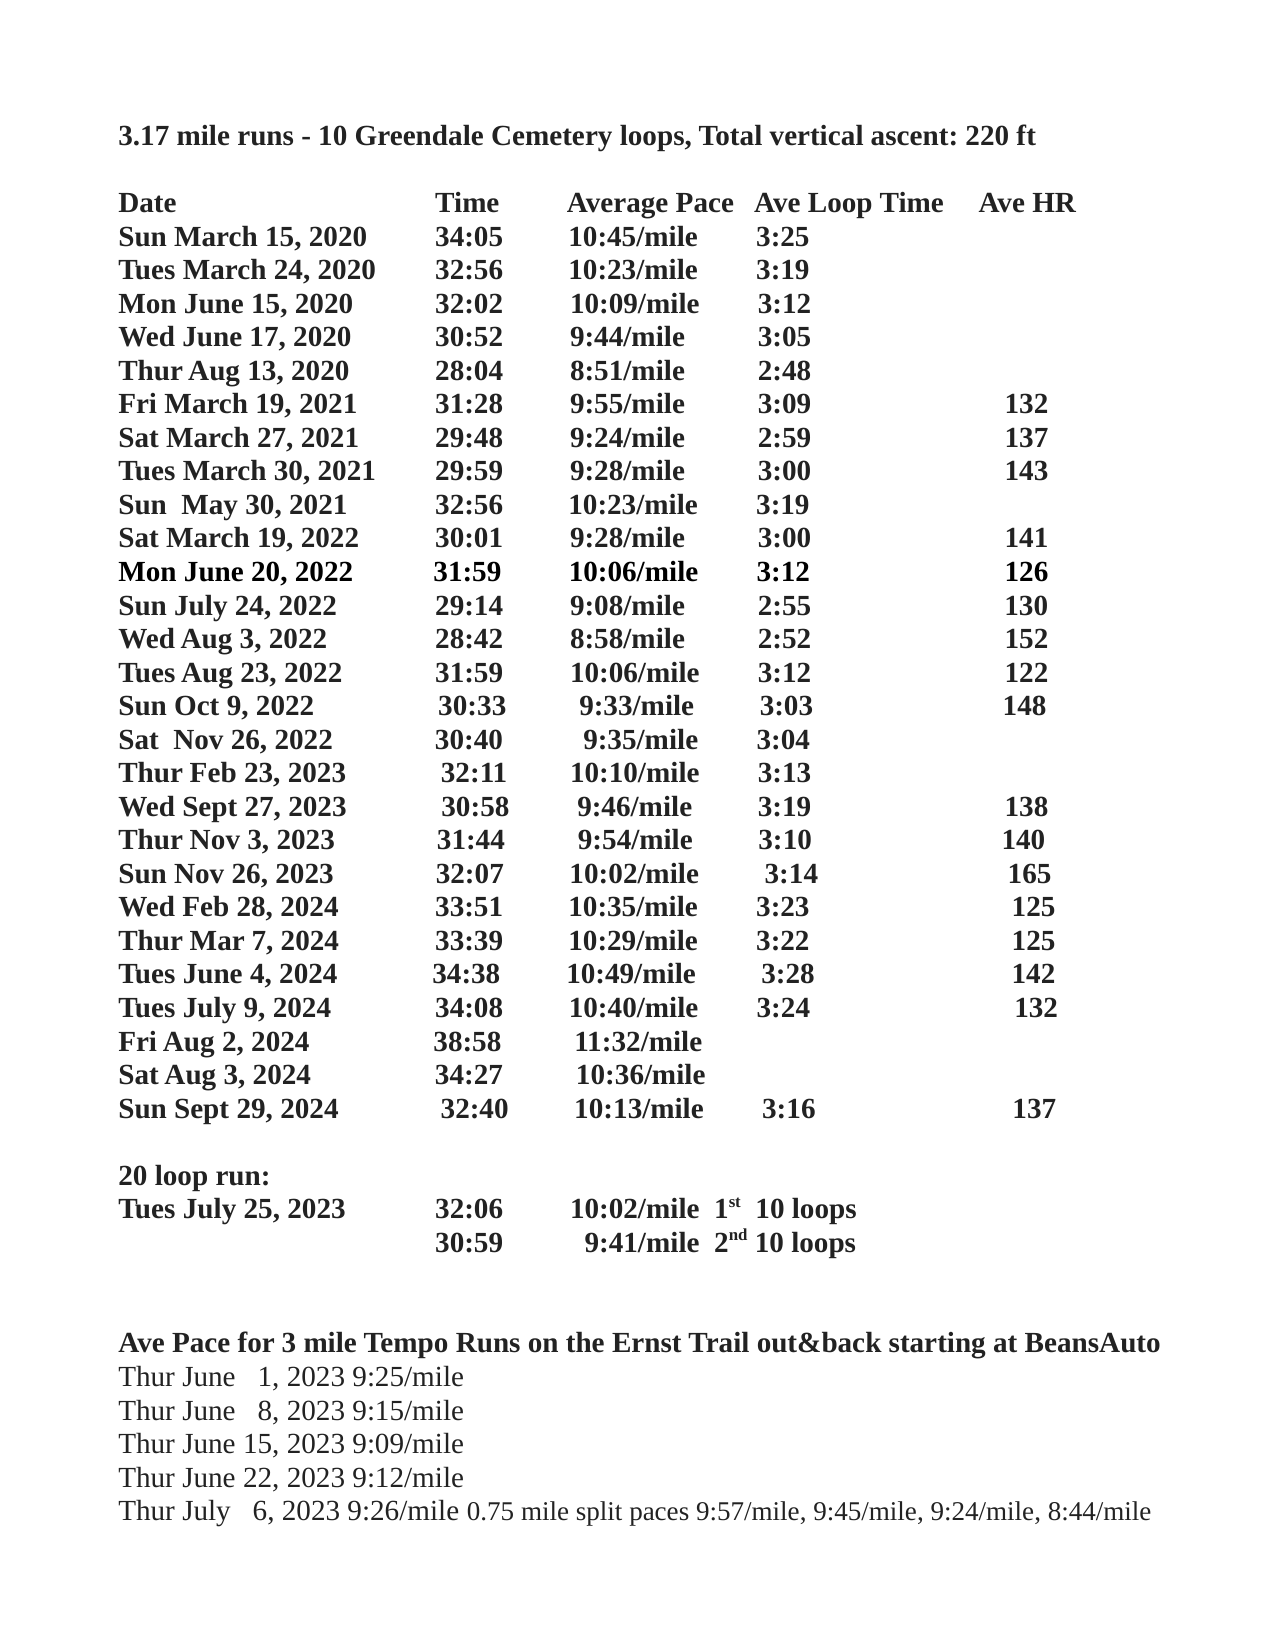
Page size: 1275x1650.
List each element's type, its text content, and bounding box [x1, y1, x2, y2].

text Thur June 8, 2023 9:15/mile [118, 1393, 1161, 1426]
text Mon June 15, 2020 32:02 10:09/mile 3:12 [118, 286, 1161, 319]
text Fri Aug 2, 2024 38:58 11:32/mile [118, 1024, 1161, 1057]
text Sat March 27, 2021 29:48 9:24/mile 2:59 137 [118, 420, 1161, 453]
text Thur Mar 7, 2024 33:39 10:29/mile 3:22 125 [118, 923, 1161, 957]
text Thur July 6, 2023 9:26/mile 0.75 mile split paces 9:57/mile, 9:45/mile, 9:24/mile, 8:44/mile [118, 1493, 1161, 1527]
text Thur June 1, 2023 9:25/mile [118, 1359, 1161, 1393]
text Sun May 30, 2021 32:56 10:23/mile 3:19 [118, 487, 1161, 521]
text 20 loop run: [118, 1158, 1161, 1191]
text Thur June 15, 2023 9:09/mile [118, 1426, 1161, 1460]
text Date Time Average Pace Ave Loop Time Ave HR [118, 185, 1161, 219]
text Wed Sept 27, 2023 30:58 9:46/mile 3:19 138 [118, 789, 1161, 822]
text Sun July 24, 2022 29:14 9:08/mile 2:55 130 [118, 588, 1161, 621]
text Thur Aug 13, 2020 28:04 8:51/mile 2:48 [118, 353, 1161, 386]
text Thur Feb 23, 2023 32:11 10:10/mile 3:13 [118, 755, 1161, 789]
text Sun Sept 29, 2024 32:40 10:13/mile 3:16 137 [118, 1091, 1161, 1124]
text Fri March 19, 2021 31:28 9:55/mile 3:09 132 [118, 386, 1161, 420]
text Tues June 4, 2024 34:38 10:49/mile 3:28 142 [118, 957, 1161, 990]
text Thur June 22, 2023 9:12/mile [118, 1460, 1161, 1493]
text Tues March 24, 2020 32:56 10:23/mile 3:19 [118, 252, 1161, 286]
text Wed Feb 28, 2024 33:51 10:35/mile 3:23 125 [118, 889, 1161, 923]
text Sat Aug 3, 2024 34:27 10:36/mile [118, 1057, 1161, 1091]
text Mon June 20, 2022 31:59 10:06/mile 3:12 126 [118, 554, 1157, 588]
text Sun Oct 9, 2022 30:33 9:33/mile 3:03 148 [118, 688, 1161, 722]
text Tues March 30, 2021 29:59 9:28/mile 3:00 143 [118, 453, 1161, 487]
text 30:59 9:41/mile 2nd 10 loops [118, 1225, 1161, 1258]
text Tues July 25, 2023 32:06 10:02/mile 1st 10 loops [118, 1191, 1161, 1225]
text Wed Aug 3, 2022 28:42 8:58/mile 2:52 152 [118, 621, 1161, 655]
text Tues Aug 23, 2022 31:59 10:06/mile 3:12 122 [118, 655, 1161, 688]
text Tues July 9, 2024 34:08 10:40/mile 3:24 132 [118, 990, 1161, 1024]
text Wed June 17, 2020 30:52 9:44/mile 3:05 [118, 319, 1161, 353]
text Sat March 19, 2022 30:01 9:28/mile 3:00 141 [118, 521, 1161, 554]
text Sun March 15, 2020 34:05 10:45/mile 3:25 [118, 219, 1161, 252]
text Sat Nov 26, 2022 30:40 9:35/mile 3:04 [118, 722, 1161, 755]
list 3.17 mile runs - 10 Greendale Cemetery loops, Total vertical ascent: 220 ft [118, 118, 1161, 152]
text Ave Pace for 3 mile Tempo Runs on the Ernst Trail out&back starting at BeansAuto [118, 1326, 1161, 1359]
text Sun Nov 26, 2023 32:07 10:02/mile 3:14 165 [118, 856, 1161, 889]
text Thur Nov 3, 2023 31:44 9:54/mile 3:10 140 [118, 822, 1161, 856]
